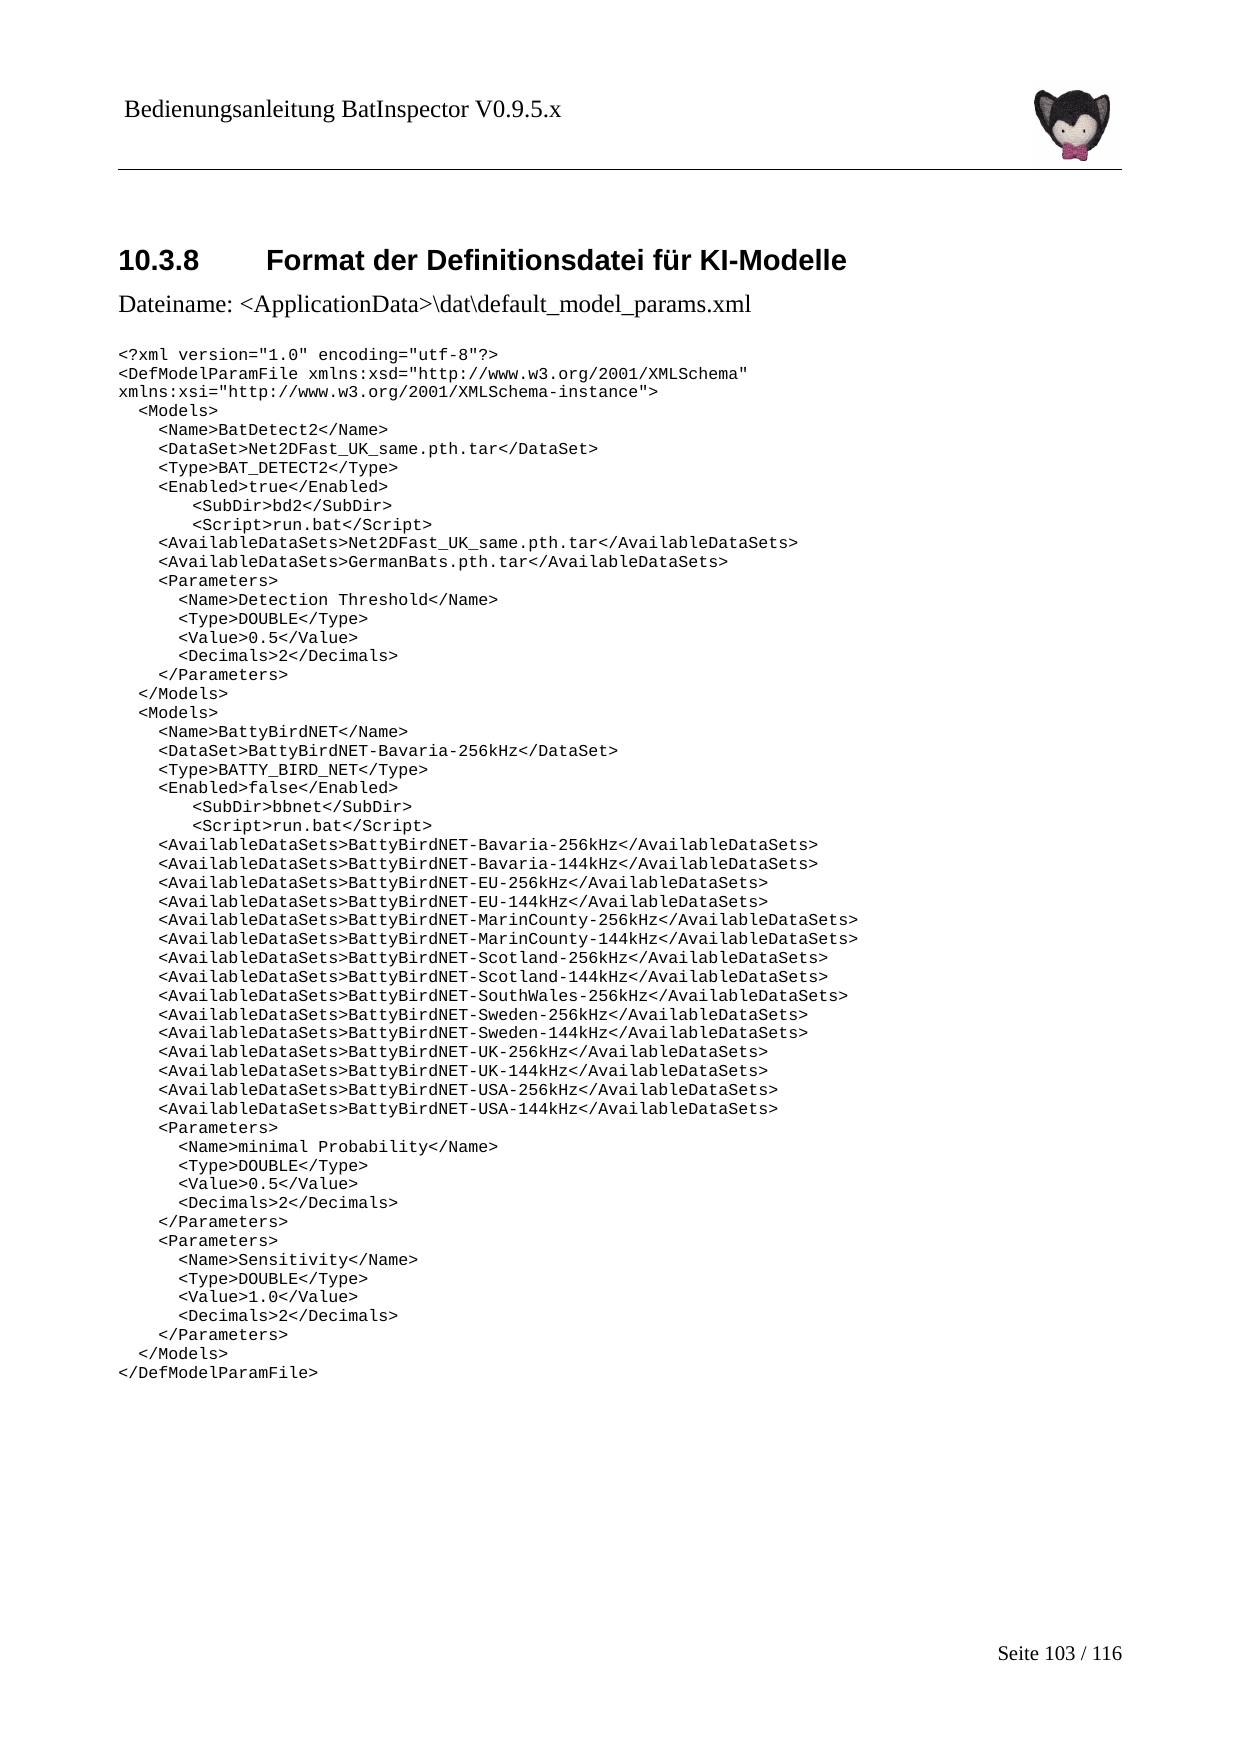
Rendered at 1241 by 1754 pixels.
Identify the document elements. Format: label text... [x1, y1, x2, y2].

text <SubDir>bd2</SubDir> [118, 497, 1122, 516]
text <Type>DOUBLE</Type> [118, 1270, 1122, 1289]
text <AvailableDataSets>Net2DFast_UK_same.pth.tar</AvailableDataSets> [118, 535, 1122, 554]
text <Value>0.5</Value> [118, 1176, 1122, 1195]
text <AvailableDataSets>BattyBirdNET-Sweden-256kHz</AvailableDataSets> [118, 1006, 1122, 1025]
text <AvailableDataSets>BattyBirdNET-EU-144kHz</AvailableDataSets> [118, 893, 1122, 912]
text </Parameters> [118, 1327, 1122, 1346]
text <Type>DOUBLE</Type> [118, 610, 1122, 629]
text <Parameters> [118, 573, 1122, 591]
text <AvailableDataSets>GermanBats.pth.tar</AvailableDataSets> [118, 554, 1122, 573]
text <AvailableDataSets>BattyBirdNET-UK-144kHz</AvailableDataSets> [118, 1063, 1122, 1082]
text </Models> [118, 1346, 1122, 1364]
text <Parameters> [118, 1232, 1122, 1251]
text </Parameters> [118, 1214, 1122, 1232]
text Dateiname: <ApplicationData>\dat\default_model_params.xml [118, 289, 1122, 318]
text </Models> [118, 686, 1122, 704]
text <AvailableDataSets>BattyBirdNET-SouthWales-256kHz</AvailableDataSets> [118, 987, 1122, 1006]
text <AvailableDataSets>BattyBirdNET-Scotland-144kHz</AvailableDataSets> [118, 968, 1122, 987]
text <Value>0.5</Value> [118, 629, 1122, 648]
text <Decimals>2</Decimals> [118, 1308, 1122, 1327]
text <Name>BatDetect2</Name> [118, 422, 1122, 441]
text </Parameters> [118, 667, 1122, 686]
text <Name>minimal Probability</Name> [118, 1138, 1122, 1157]
text <Type>DOUBLE</Type> [118, 1157, 1122, 1176]
subtitle Format der Definitionsdatei für KI-Modelle [118, 243, 1122, 276]
text <Type>BAT_DETECT2</Type> [118, 459, 1122, 478]
text <Type>BATTY_BIRD_NET</Type> [118, 761, 1122, 780]
text <AvailableDataSets>BattyBirdNET-USA-144kHz</AvailableDataSets> [118, 1101, 1122, 1119]
text <AvailableDataSets>BattyBirdNET-Scotland-256kHz</AvailableDataSets> [118, 950, 1122, 968]
text <?xml version="1.0" encoding="utf-8"?> [118, 346, 1122, 365]
text <Models> [118, 704, 1122, 723]
text <AvailableDataSets>BattyBirdNET-Bavaria-256kHz</AvailableDataSets> [118, 837, 1122, 855]
text <DataSet>BattyBirdNET-Bavaria-256kHz</DataSet> [118, 742, 1122, 761]
text <Value>1.0</Value> [118, 1289, 1122, 1308]
picture [1030, 80, 1119, 169]
text <Decimals>2</Decimals> [118, 1195, 1122, 1214]
text </DefModelParamFile> [118, 1364, 1122, 1383]
text <Enabled>true</Enabled> [118, 478, 1122, 497]
text <AvailableDataSets>BattyBirdNET-USA-256kHz</AvailableDataSets> [118, 1082, 1122, 1101]
text <SubDir>bbnet</SubDir> [118, 799, 1122, 818]
text <Models> [118, 403, 1122, 422]
text <DataSet>Net2DFast_UK_same.pth.tar</DataSet> [118, 441, 1122, 459]
text <AvailableDataSets>BattyBirdNET-MarinCounty-144kHz</AvailableDataSets> [118, 931, 1122, 950]
text <Name>BattyBirdNET</Name> [118, 723, 1122, 742]
text <AvailableDataSets>BattyBirdNET-EU-256kHz</AvailableDataSets> [118, 874, 1122, 893]
text <AvailableDataSets>BattyBirdNET-MarinCounty-256kHz</AvailableDataSets> [118, 912, 1122, 931]
text <Decimals>2</Decimals> [118, 648, 1122, 667]
text <AvailableDataSets>BattyBirdNET-Bavaria-144kHz</AvailableDataSets> [118, 855, 1122, 874]
text <Enabled>false</Enabled> [118, 780, 1122, 799]
text <AvailableDataSets>BattyBirdNET-Sweden-144kHz</AvailableDataSets> [118, 1025, 1122, 1044]
text <Name>Detection Threshold</Name> [118, 591, 1122, 610]
text <Parameters> [118, 1119, 1122, 1138]
text <Name>Sensitivity</Name> [118, 1251, 1122, 1270]
text <DefModelParamFile xmlns:xsd="http://www.w3.org/2001/XMLSchema" xmlns:xsi="http://www.w3.org/2001/XMLSchema-instance"> [118, 365, 1122, 403]
text <AvailableDataSets>BattyBirdNET-UK-256kHz</AvailableDataSets> [118, 1044, 1122, 1063]
text <Script>run.bat</Script> [118, 818, 1122, 837]
text <Script>run.bat</Script> [118, 516, 1122, 535]
